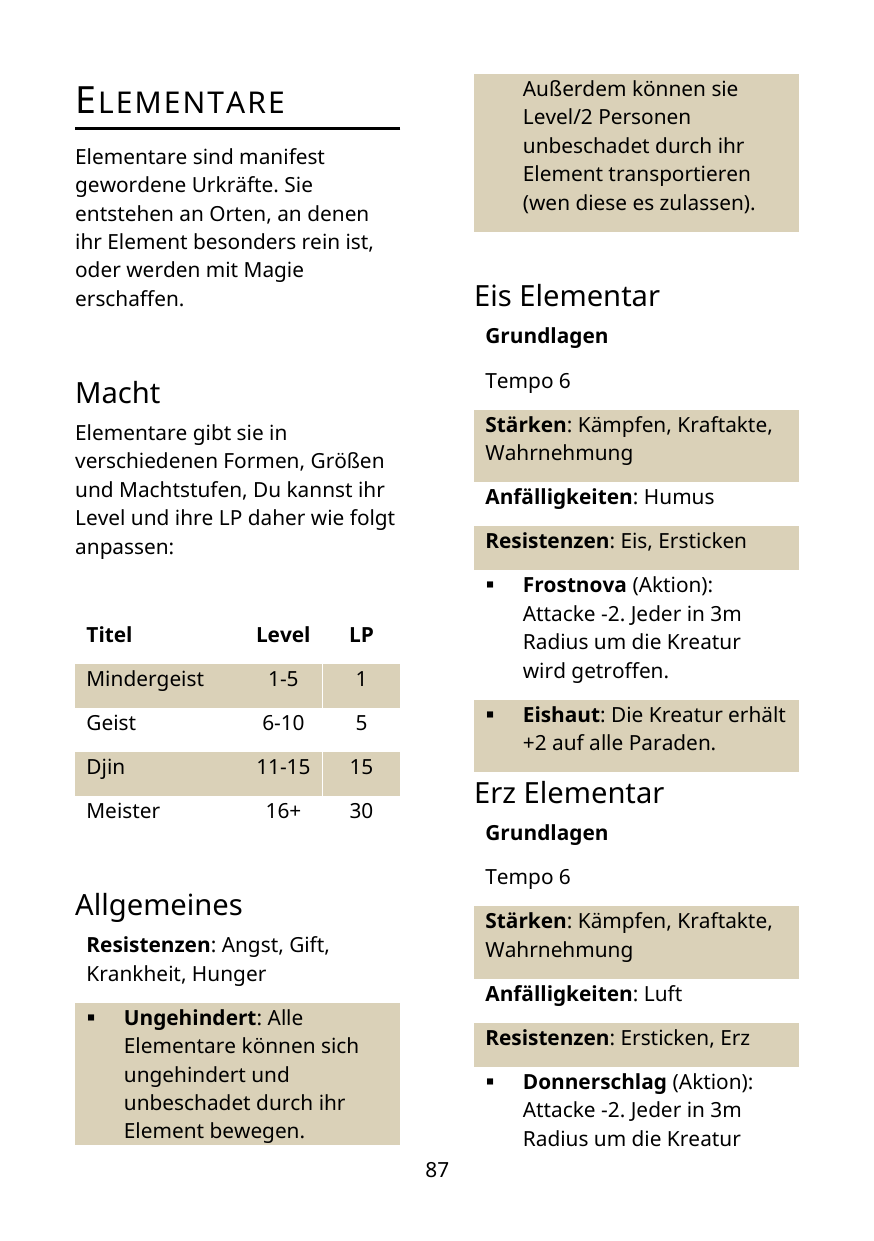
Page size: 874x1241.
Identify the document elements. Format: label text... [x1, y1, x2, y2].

table_header Titel [75, 620, 244, 664]
table_cell 11-15 [244, 752, 322, 796]
table_header Level [244, 620, 322, 664]
table_header Grundlagen Tempo 6 [474, 322, 799, 410]
subtitle Allgemeines [75, 884, 400, 924]
table_cell Geist [75, 708, 244, 752]
table_cell Stärken: Kämpfen, Kraftakte, Wahrnehmung [474, 410, 799, 482]
table_cell Resistenzen: Ersticken, Erz [474, 1023, 799, 1067]
table_header LP [323, 620, 400, 664]
table_cell Frostnova (Aktion): Attacke -2. Jeder in 3m Radius um die Kreatur wird getroffen. [474, 570, 799, 700]
table_cell 15 [323, 752, 400, 796]
table_cell Resistenzen: Eis, Ersticken [474, 526, 799, 570]
table_cell Stärken: Kämpfen, Kraftakte, Wahrnehmung [474, 906, 799, 979]
table_cell Djin [75, 752, 244, 796]
subtitle Eis Elementar [474, 276, 799, 315]
table_cell Anfälligkeiten: Luft [474, 979, 799, 1023]
table_header Resistenzen: Angst, Gift, Krankheit, Hunger [75, 930, 400, 1003]
table_cell Eishaut: Die Kreatur erhält +2 auf alle Paraden. [474, 700, 799, 772]
subtitle Erz Elementar [474, 772, 799, 812]
text Elementare gibt sie in verschiedenen Formen, Größen und Machtstufen, Du kannst ihr Level und ihre LP daher wie folgt anpassen: [75, 418, 400, 560]
table_cell 1 [323, 664, 400, 708]
table_cell 16+ [244, 796, 322, 840]
table_cell Außerdem können sie Level/2 Personen unbeschadet durch ihr Element transportieren (wen diese es zulassen). [474, 74, 799, 232]
table_cell 5 [323, 708, 400, 752]
subtitle Elementare [75, 74, 400, 127]
table_cell 1-5 [244, 664, 322, 708]
text Elementare sind manifest gewordene Urkräfte. Sie entstehen an Orten, an denen ihr Element besonders rein ist, oder werden mit Magie erschaffen. [75, 142, 400, 312]
table_cell Mindergeist [75, 664, 244, 708]
table_header Grundlagen Tempo 6 [474, 818, 799, 906]
table_cell 6-10 [244, 708, 322, 752]
table_cell Donnerschlag (Aktion): Attacke -2. Jeder in 3m Radius um die Kreatur [474, 1067, 799, 1152]
subtitle Macht [75, 372, 400, 412]
table_cell 30 [323, 796, 400, 840]
table_cell Ungehindert: Alle Elementare können sich ungehindert und unbeschadet durch ihr Element bewegen. [75, 1003, 400, 1145]
table_cell Meister [75, 796, 244, 840]
table_cell Anfälligkeiten: Humus [474, 482, 799, 526]
